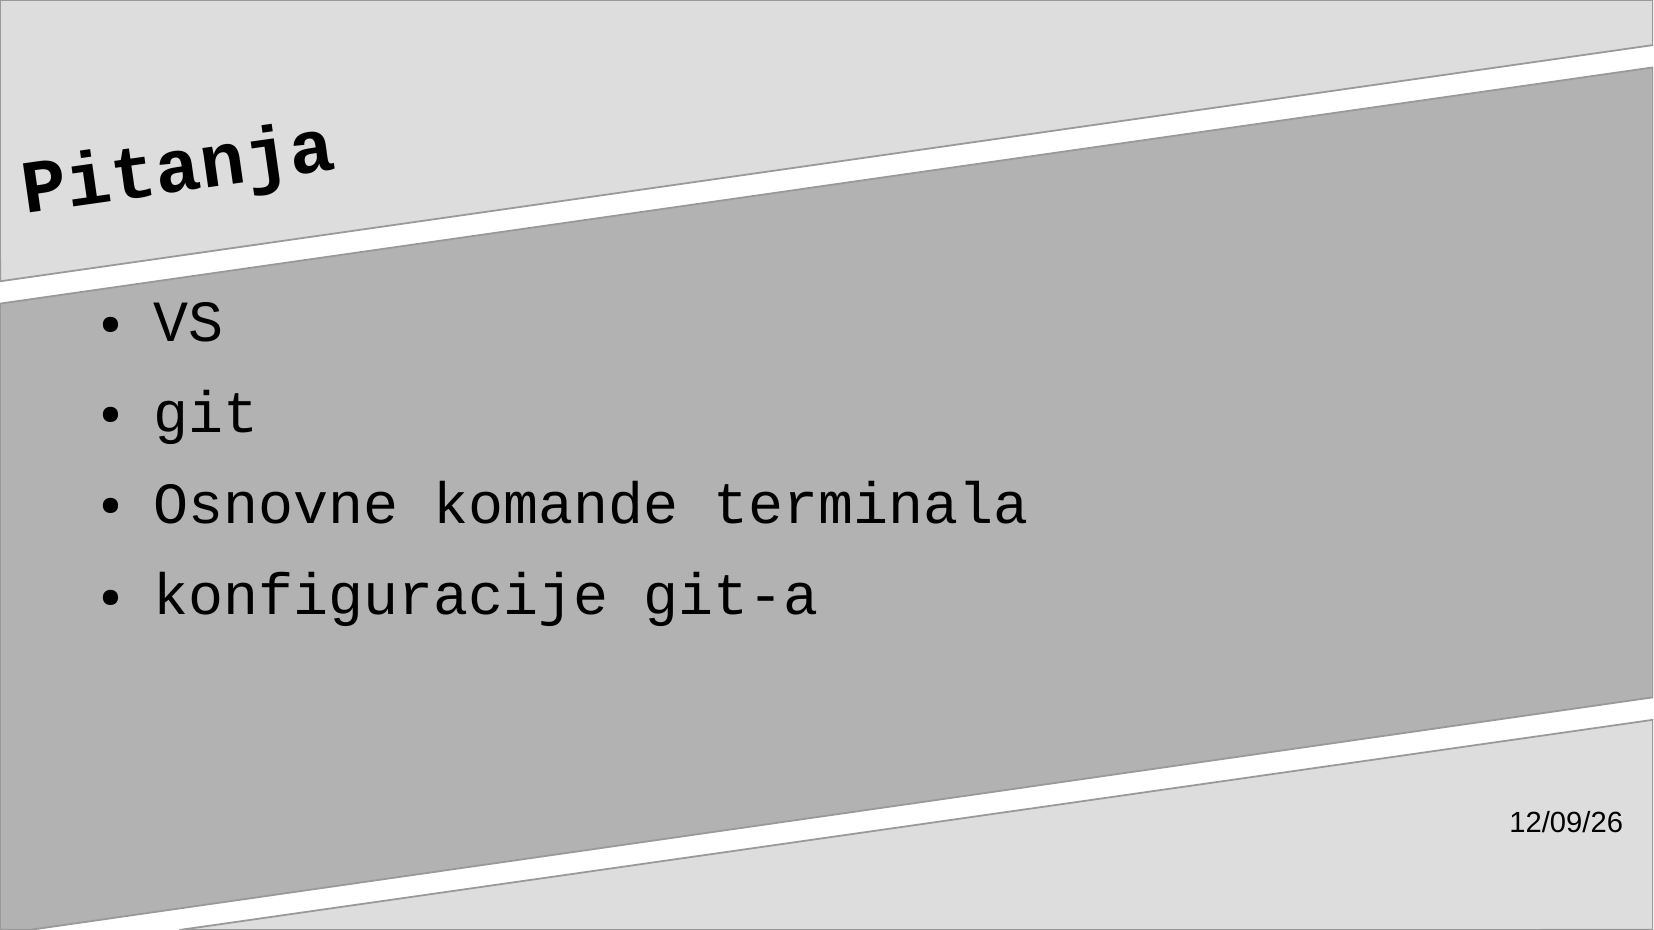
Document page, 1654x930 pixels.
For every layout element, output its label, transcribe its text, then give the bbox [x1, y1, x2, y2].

list VS git Osnovne komande terminala konfiguracije git-a [82, 292, 1538, 833]
title Pitanja [11, 0, 1495, 272]
